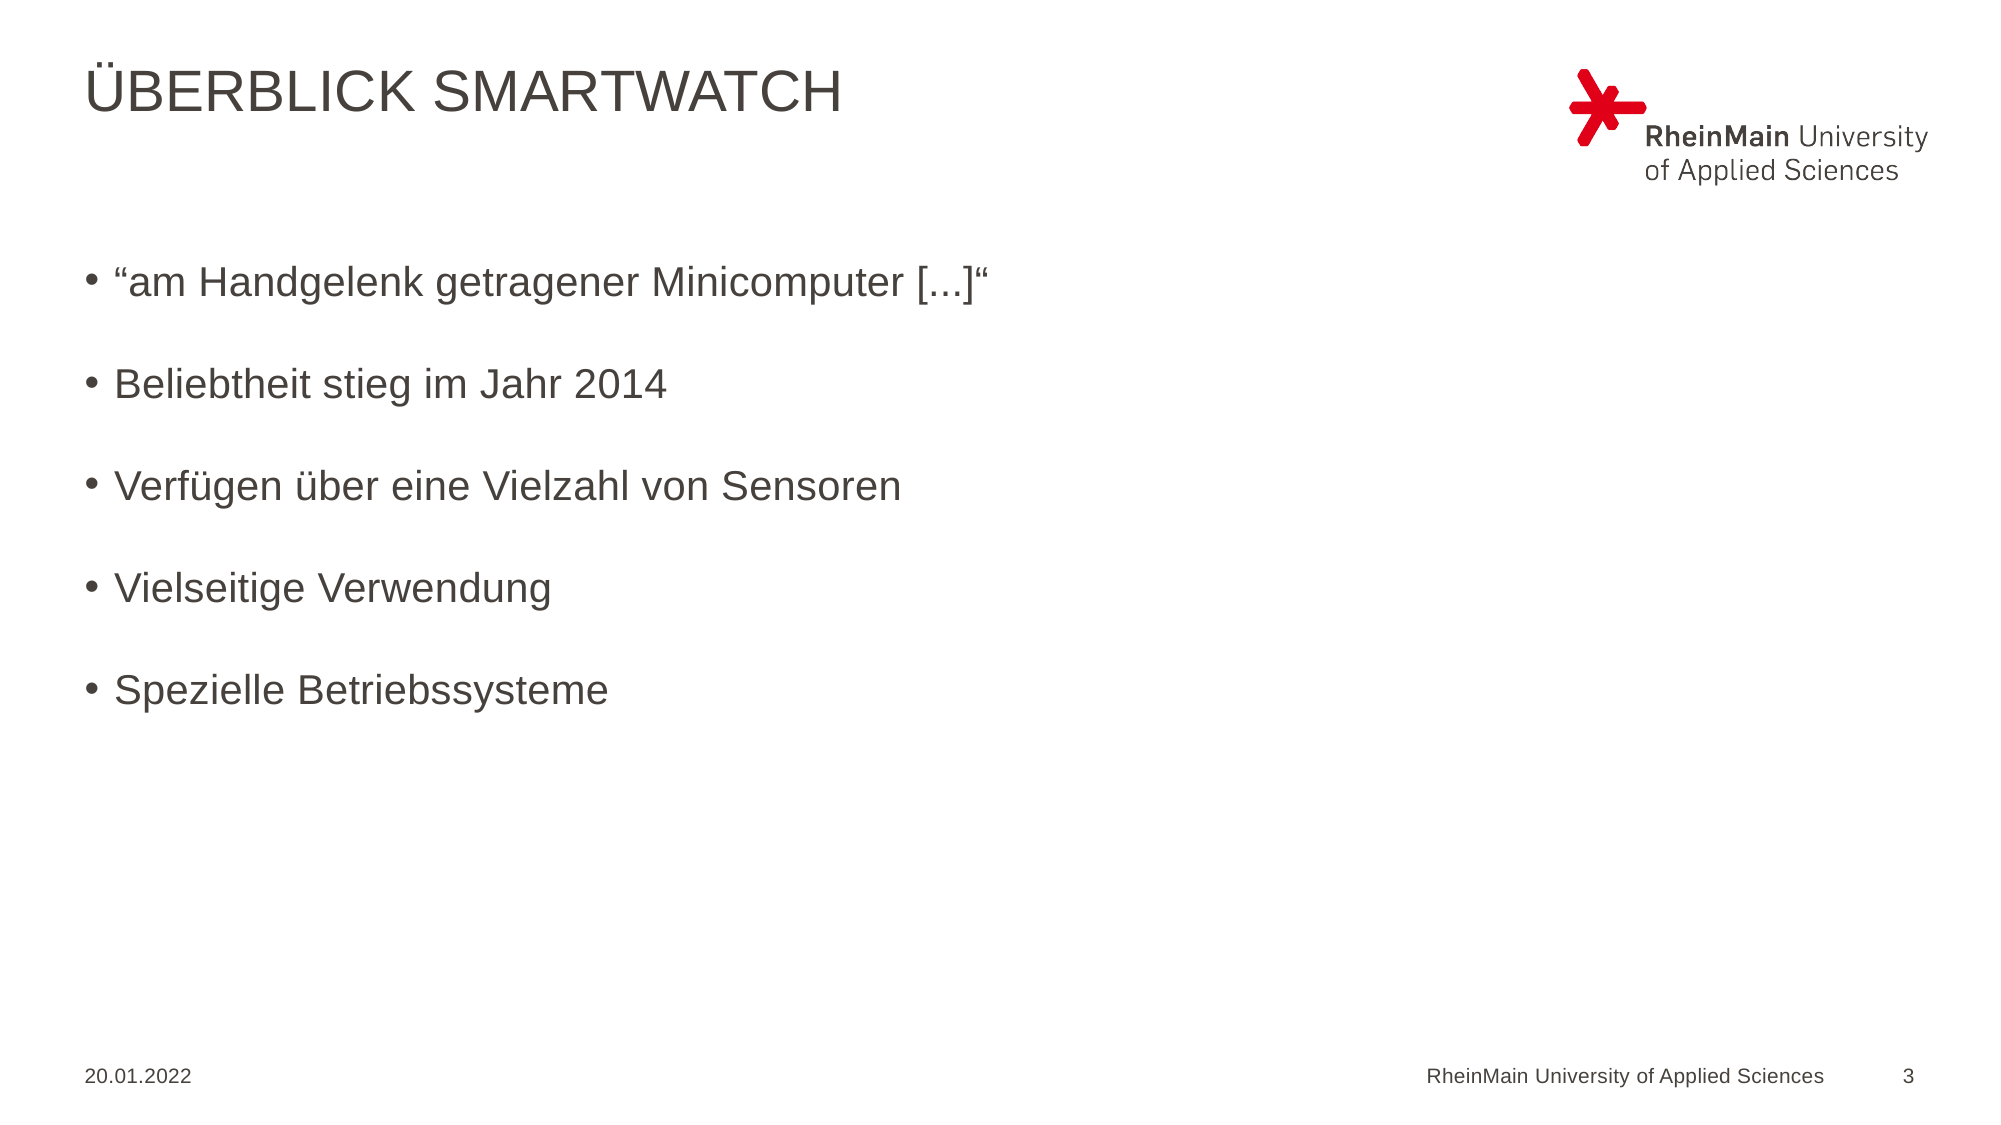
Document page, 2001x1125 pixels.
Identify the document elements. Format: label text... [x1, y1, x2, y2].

footer RheinMain University of Applied Sciences [701, 1059, 1845, 1090]
slide_number 20.01.2022 [84, 1059, 325, 1090]
picture [1537, 37, 1960, 212]
slide_number 6 [1845, 1059, 1915, 1090]
title Überblick Smartwatch [84, 66, 1443, 124]
list “am Handgelenk getragener Minicomputer [...]“ Beliebtheit stieg im Jahr 2014 Verfügen über eine Vielzahl von Sensoren Vielseitige Verwendung Spezielle Betriebssysteme [84, 253, 1916, 1025]
